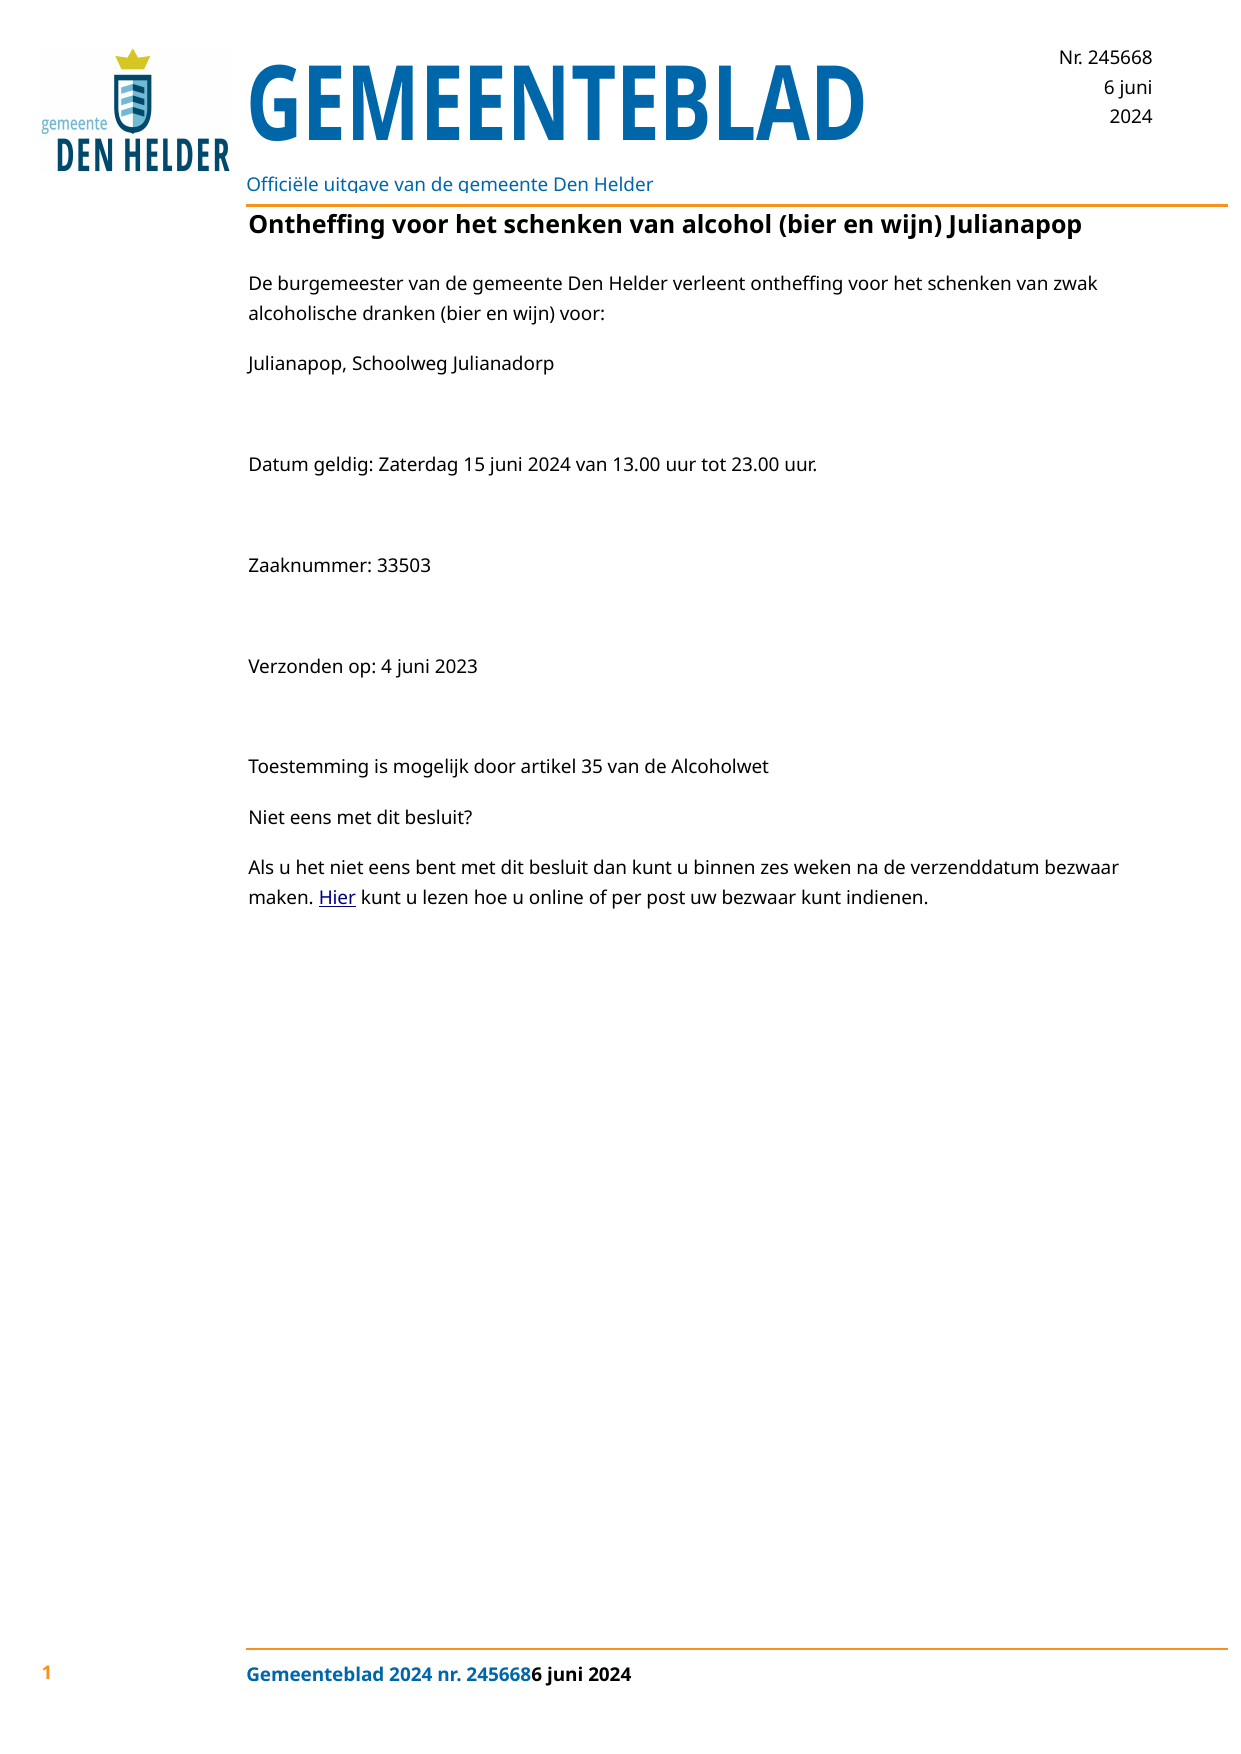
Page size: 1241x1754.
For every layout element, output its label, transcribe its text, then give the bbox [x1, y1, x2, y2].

text Zaaknummer: 33503 [248, 552, 1152, 578]
picture [220, 160, 224, 172]
text Verzonden op: 4 juni 2023 [248, 653, 1152, 678]
picture [182, 144, 187, 165]
text Toestemming is mogelijk door artikel 35 van de Alcoholwet [248, 754, 1152, 779]
picture [100, 154, 106, 172]
text Niet eens met dit besluit? [248, 804, 1152, 830]
picture [130, 157, 135, 172]
text Julianapop, Schoolweg Julianadorp [248, 350, 1152, 376]
text Als u het niet eens bent met dit besluit dan kunt u binnen zes weken na de verzenddatum bezwaar maken. Hier kunt u lezen hoe u online of per post uw bezwaar kunt indienen. [248, 854, 1152, 910]
picture [63, 144, 68, 165]
text De burgemeester van de gemeente Den Helder verleent ontheffing voor het schenken van zwak alcoholische dranken (bier en wijn) voor: [248, 270, 1152, 326]
text Ontheffing voor het schenken van alcohol (bier en wijn) Julianapop [248, 207, 1152, 241]
picture [41, 47, 231, 172]
text Datum geldig: Zaterdag 15 juni 2024 van 13.00 uur tot 23.00 uur. [248, 451, 1152, 477]
